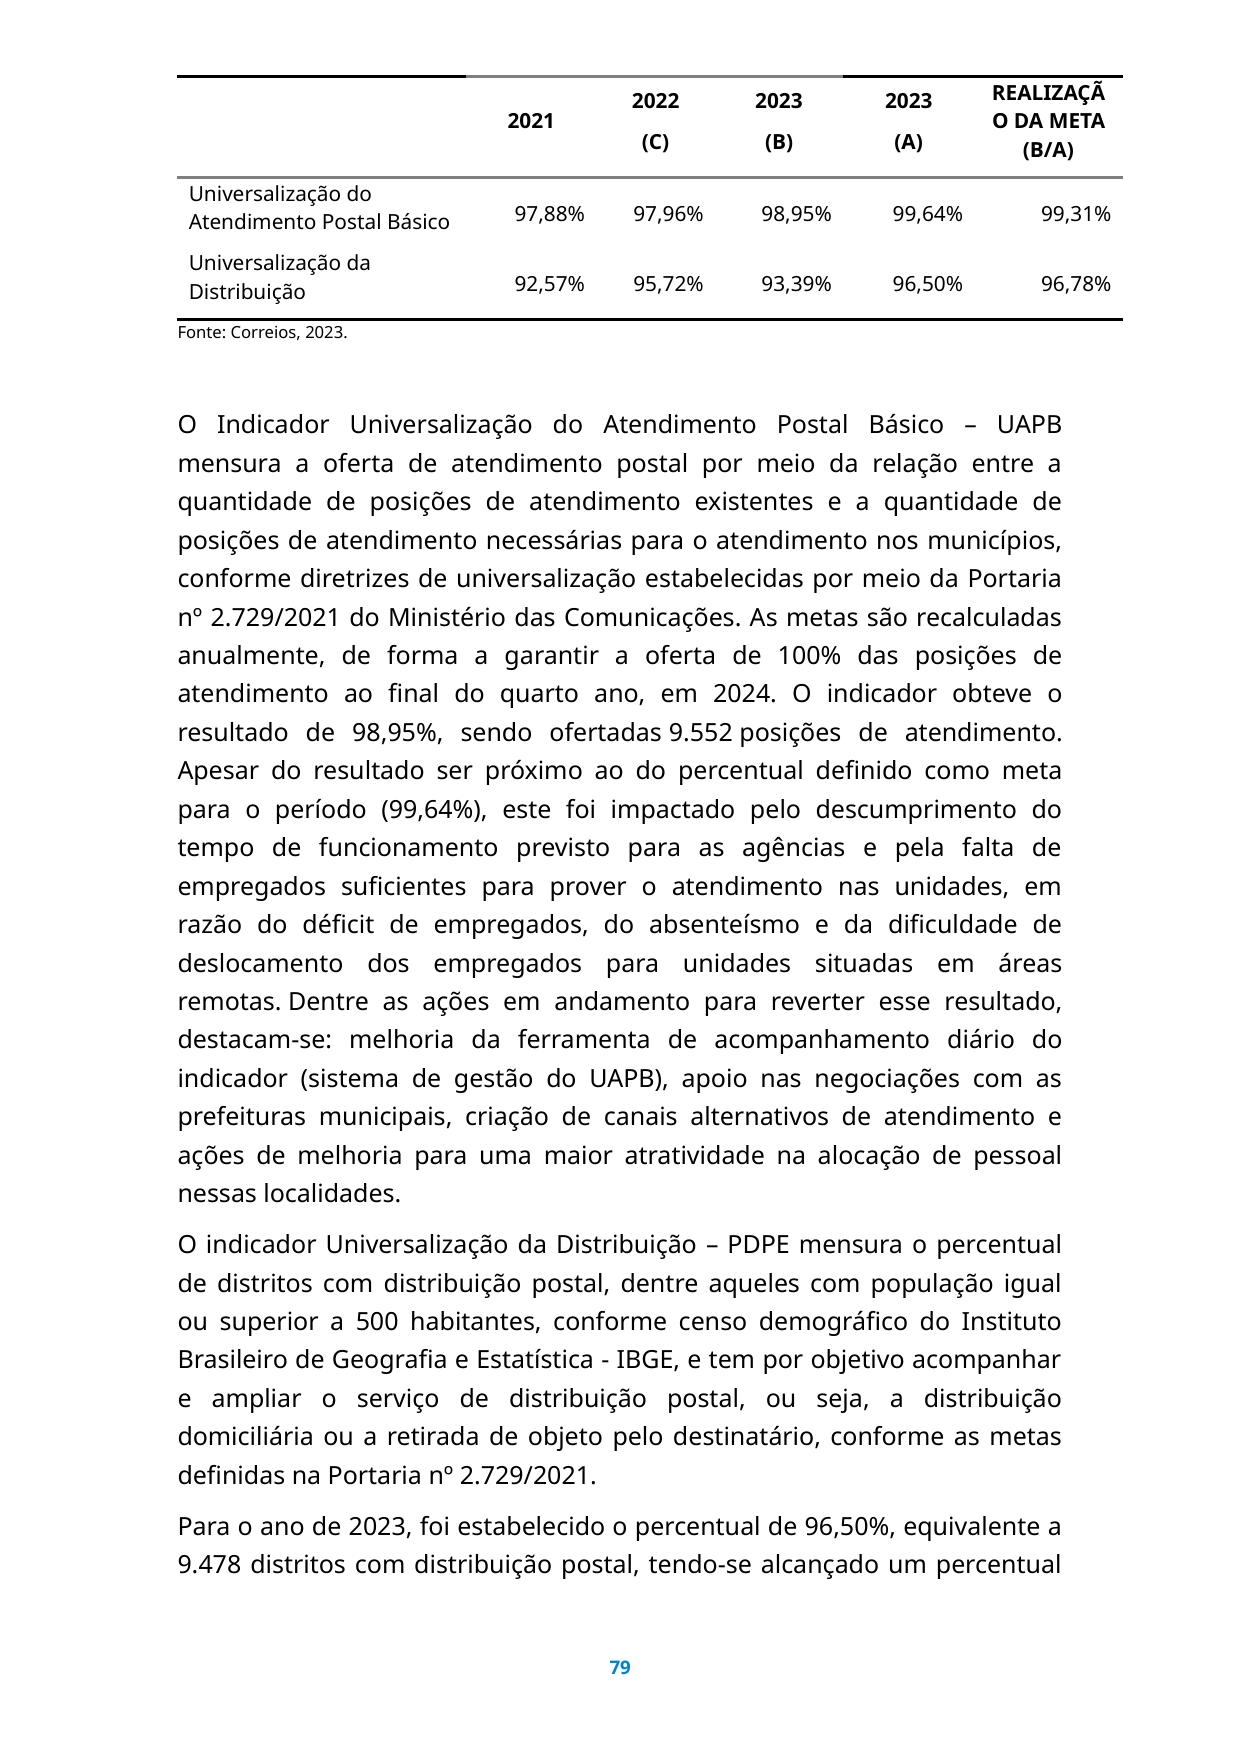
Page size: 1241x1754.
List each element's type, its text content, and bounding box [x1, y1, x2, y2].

table_cell 97,96% [596, 179, 715, 248]
table_cell 96,50% [843, 249, 974, 318]
text O indicador Universalização da Distribuição – PDPE mensura o percentual de distritos com distribuição postal, dentre aqueles com população igual ou superior a 500 habitantes, conforme censo demográfico do Instituto Brasileiro de Geografia e Estatística - IBGE, e tem por objetivo acompanhar e ampliar o serviço de distribuição postal, ou seja, a distribuição domiciliária ou a retirada de objeto pelo destinatário, conforme as metas definidas na Portaria nº 2.729/2021. [177, 1222, 1063, 1491]
table_cell 2023 (B) [715, 78, 843, 176]
table_header [177, 78, 466, 176]
table_header REALIZAÇÃO DA META (B/A) [974, 78, 1122, 176]
table_cell 96,78% [974, 249, 1122, 318]
table_cell Universalização da Distribuição [177, 249, 466, 318]
table_cell 99,31% [974, 179, 1122, 248]
table_header 2023 (A) [843, 78, 974, 176]
text Fonte: Correios, 2023. [177, 321, 1063, 344]
table_cell 2021 [466, 78, 596, 176]
table_cell 2022 (C) [596, 78, 715, 176]
text Para o ano de 2023, foi estabelecido o percentual de 96,50%, equivalente a 9.478 distritos com distribuição postal, tendo-se alcançado um percentual [177, 1504, 1063, 1581]
table_cell 97,88% [466, 179, 596, 248]
table_cell 93,39% [715, 249, 843, 318]
table_cell 99,64% [843, 179, 974, 248]
table_cell Universalização do Atendimento Postal Básico [177, 179, 466, 248]
table_cell 98,95% [715, 179, 843, 248]
text O Indicador Universalização do Atendimento Postal Básico – UAPB mensura a oferta de atendimento postal por meio da relação entre a quantidade de posições de atendimento existentes e a quantidade de posições de atendimento necessárias para o atendimento nos municípios, conforme diretrizes de universalização estabelecidas por meio da Portaria nº 2.729/2021 do Ministério das Comunicações. As metas são recalculadas anualmente, de forma a garantir a oferta de 100% das posições de atendimento ao final do quarto ano, em 2024. O indicador obteve o resultado de 98,95%, sendo ofertadas 9.552 posições de atendimento. Apesar do resultado ser próximo ao do percentual definido como meta para o período (99,64%), este foi impactado pelo descumprimento do tempo de funcionamento previsto para as agências e pela falta de empregados suficientes para prover o atendimento nas unidades, em razão do déficit de empregados, do absenteísmo e da dificuldade de deslocamento dos empregados para unidades situadas em áreas remotas. Dentre as ações em andamento para reverter esse resultado, destacam-se: melhoria da ferramenta de acompanhamento diário do indicador (sistema de gestão do UAPB), apoio nas negociações com as prefeituras municipais, criação de canais alternativos de atendimento e ações de melhoria para uma maior atratividade na alocação de pessoal nessas localidades. [177, 403, 1063, 1210]
table_cell 92,57% [466, 249, 596, 318]
table_cell 95,72% [596, 249, 715, 318]
